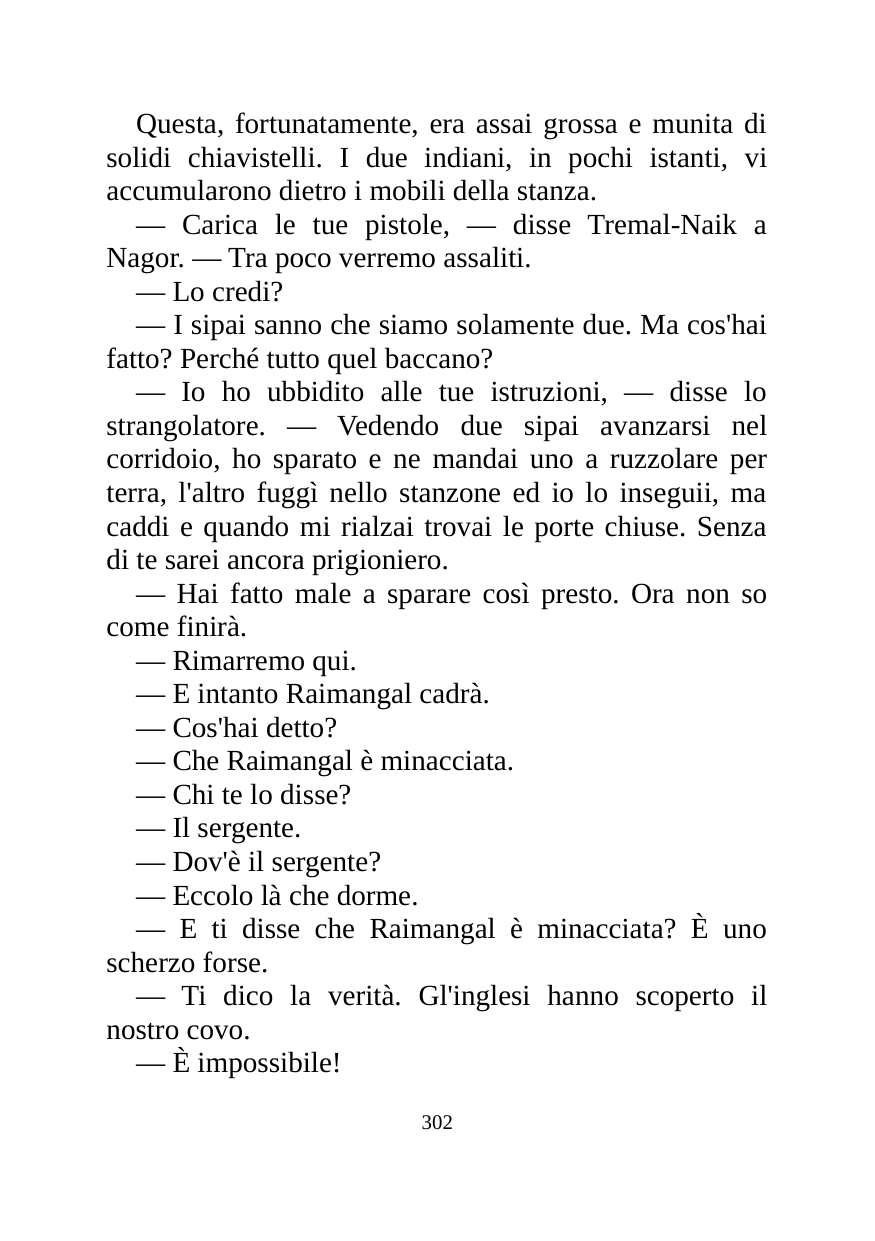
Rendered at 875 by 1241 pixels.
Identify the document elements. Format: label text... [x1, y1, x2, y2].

text Questa, fortunatamente, era assai grossa e munita di solidi chiavistelli. I due indiani, in pochi istanti, vi accumularono dietro i mobili della stanza. [106, 106, 768, 207]
text — Rimarremo qui. [106, 643, 768, 676]
text — Lo credi? [106, 274, 768, 307]
text — E ti disse che Raimangal è minacciata? È uno scherzo forse. [106, 911, 768, 978]
text — Chi te lo disse? [106, 777, 768, 811]
text — Il sergente. [106, 811, 768, 844]
text — Io ho ubbidito alle tue istruzioni, — disse lo strangolatore. — Vedendo due sipai avanzarsi nel corridoio, ho sparato e ne mandai uno a ruzzolare per terra, l'altro fuggì nello stanzone ed io lo inseguii, ma caddi e quando mi rialzai trovai le porte chiuse. Senza di te sarei ancora prigioniero. [106, 374, 768, 576]
text — I sipai sanno che siamo solamente due. Ma cos'hai fatto? Perché tutto quel baccano? [106, 307, 768, 374]
text — Ti dico la verità. Gl'inglesi hanno scoperto il nostro covo. [106, 978, 768, 1045]
text — Hai fatto male a sparare così presto. Ora non so come finirà. [106, 576, 768, 643]
text — E intanto Raimangal cadrà. [106, 676, 768, 710]
text — Eccolo là che dorme. [106, 878, 768, 911]
text — Cos'hai detto? [106, 710, 768, 743]
text — È impossibile! [106, 1045, 768, 1079]
text — Carica le tue pistole, — disse Tremal-Naik a Nagor. — Tra poco verremo assaliti. [106, 207, 768, 274]
text — Che Raimangal è minacciata. [106, 743, 768, 777]
text — Dov'è il sergente? [106, 844, 768, 878]
